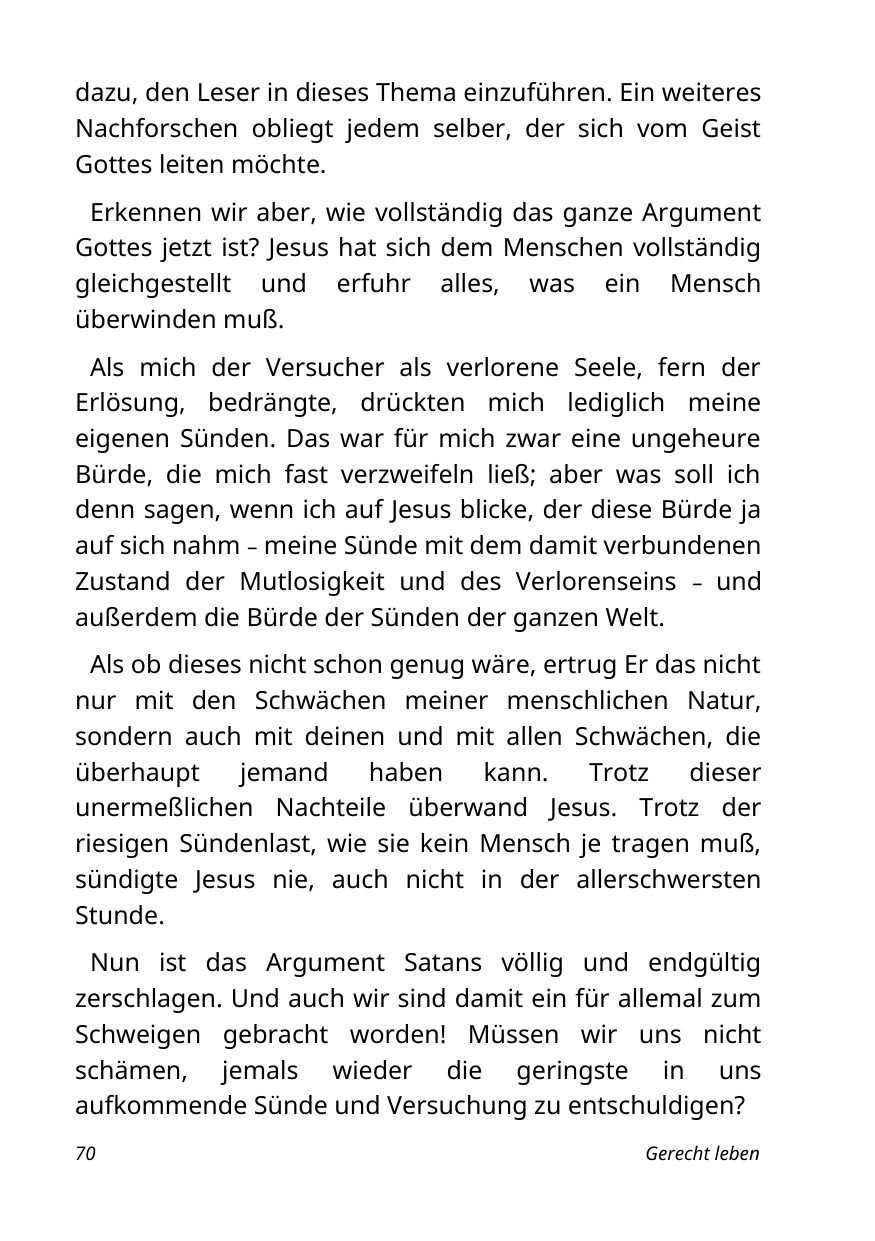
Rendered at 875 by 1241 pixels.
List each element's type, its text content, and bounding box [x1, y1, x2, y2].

text Erkennen wir aber, wie vollständig das ganze Argument Gottes jetzt ist? Jesus hat sich dem Menschen vollständig gleichgestellt und erfuhr alles, was ein Mensch überwinden muß. [75, 194, 762, 336]
text Als mich der Versucher als verlorene Seele, fern der Erlösung, bedrängte, drückten mich lediglich meine eigenen Sünden. Das war für mich zwar eine ungeheure Bürde, die mich fast verzweifeln ließ; aber was soll ich denn sagen, wenn ich auf Jesus blicke, der diese Bürde ja auf sich nahm – meine Sünde mit dem damit verbundenen Zustand der Mutlosigkeit und des Verlorenseins – und außerdem die Bürde der Sünden der ganzen Welt. [75, 349, 762, 633]
text dazu, den Leser in dieses Thema einzuführen. Ein weiteres Nachforschen obliegt jedem selber, der sich vom Geist Gottes leiten möchte. [75, 75, 762, 181]
text Nun ist das Argument Satans völlig und endgültig zerschlagen. Und auch wir sind damit ein für allemal zum Schweigen gebracht worden! Müssen wir uns nicht schämen, jemals wieder die geringste in uns aufkommende Sünde und Versuchung zu entschuldigen? [75, 945, 762, 1122]
text Als ob dieses nicht schon genug wäre, ertrug Er das nicht nur mit den Schwächen meiner menschlichen Natur, sondern auch mit deinen und mit allen Schwächen, die überhaupt jemand haben kann. Trotz dieser unermeßlichen Nachteile überwand Jesus. Trotz der riesigen Sündenlast, wie sie kein Mensch je tragen muß, sündigte Jesus nie, auch nicht in der allerschwersten Stunde. [75, 647, 762, 931]
